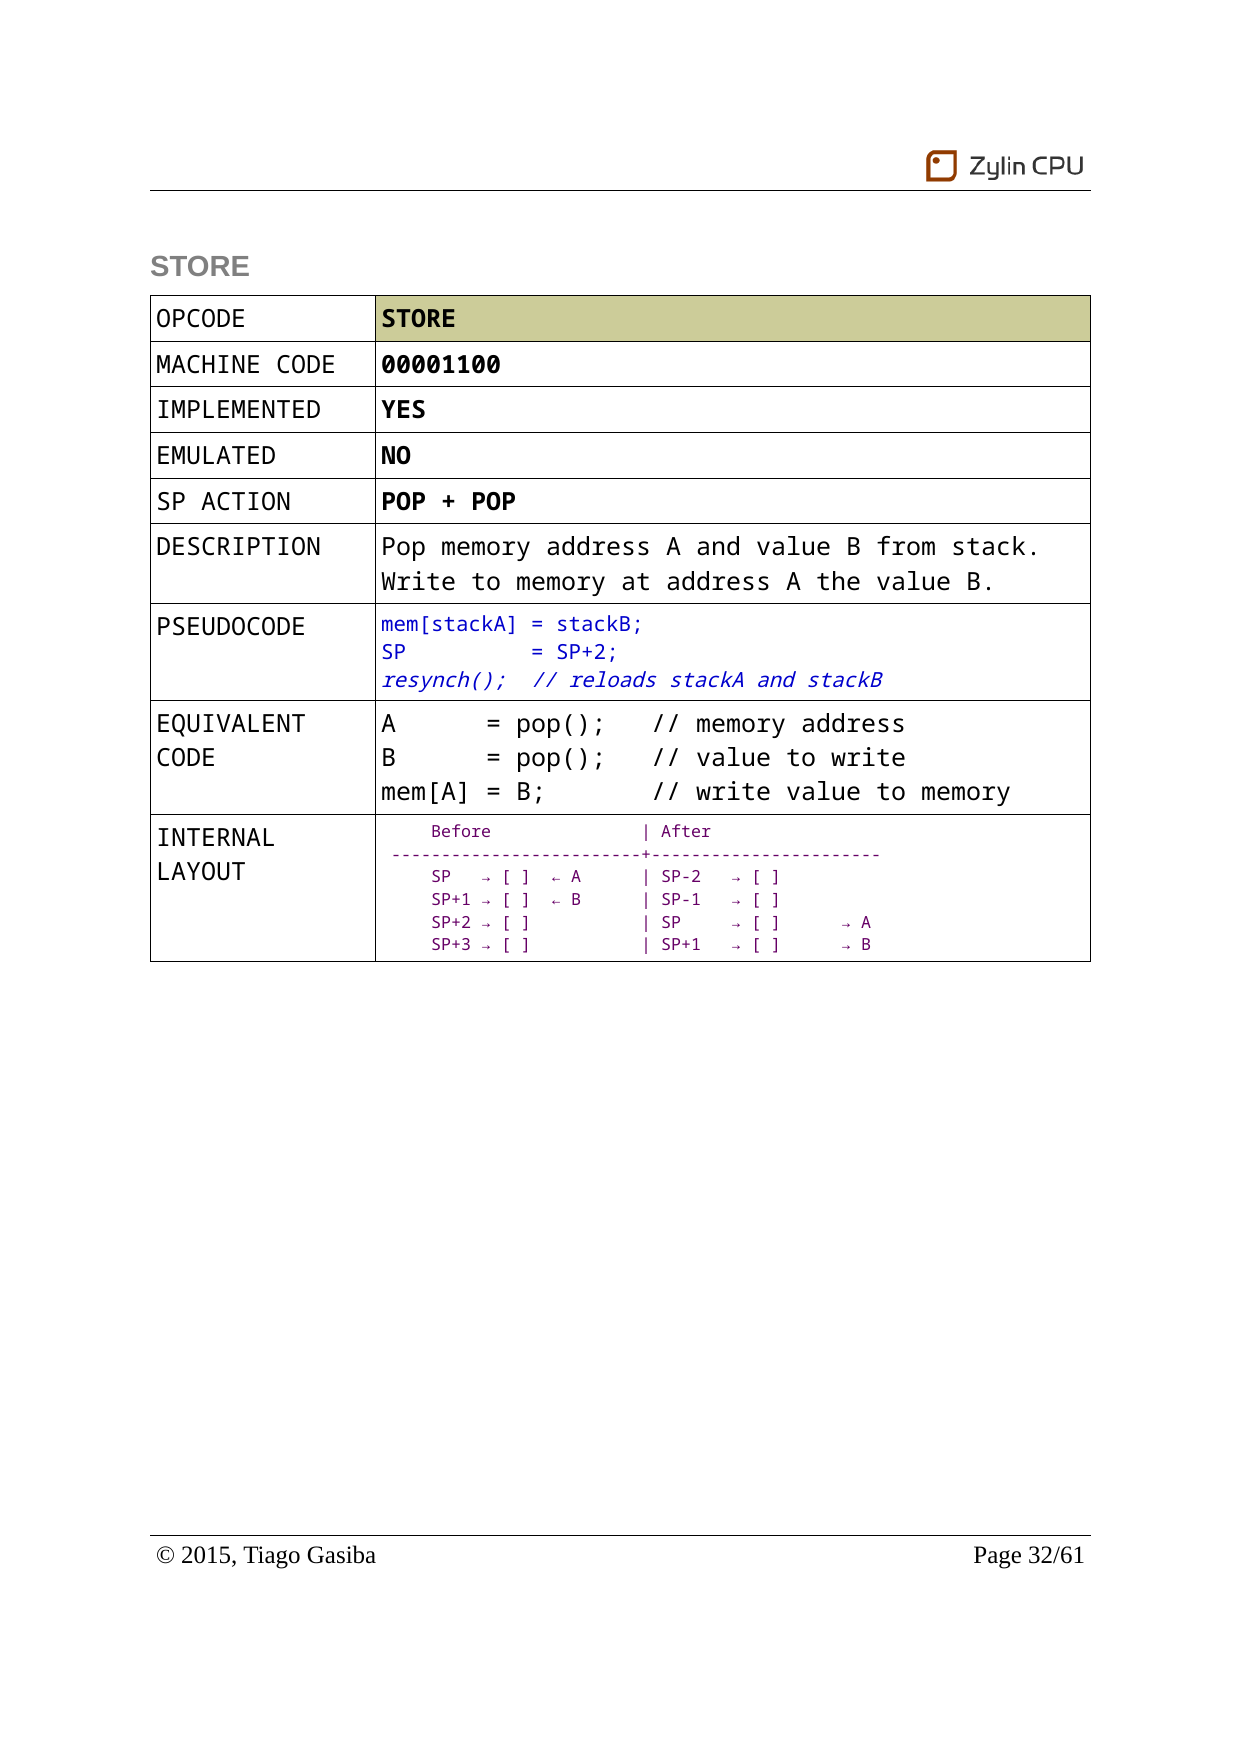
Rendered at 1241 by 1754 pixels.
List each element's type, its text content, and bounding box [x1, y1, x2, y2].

table_cell DESCRIPTION [151, 524, 375, 603]
table_cell MACHINE CODE [151, 342, 375, 386]
table_cell INTERNAL LAYOUT [151, 815, 375, 961]
table_cell Before | After -------------------------+----------------------- SP → [ ] ← A | SP-2 → [ ] SP+1 → [ ] ← B | SP-1 → [ ] SP+2 → [ ] | SP → [ ] → A SP+3 → [ ] | SP+1 → [ ] → B [376, 815, 1090, 961]
table_cell mem[stackA] = stackB; SP = SP+2; resynch(); // reloads stackA and stackB [376, 604, 1090, 700]
table_cell A = pop(); // memory address B = pop(); // value to write mem[A] = B; // write value to memory [376, 701, 1090, 814]
table_cell PSEUDOCODE [151, 604, 375, 700]
table_cell NO [376, 433, 1090, 478]
table_header OPCODE [151, 296, 375, 341]
table_cell YES [376, 387, 1090, 432]
table_header STORE [376, 296, 1090, 341]
table_cell 00001100 [376, 342, 1090, 386]
picture [922, 148, 1151, 185]
table_cell IMPLEMENTED [151, 387, 375, 432]
table_cell SP ACTION [151, 479, 375, 523]
table_cell Pop memory address A and value B from stack. Write to memory at address A the value B. [376, 524, 1090, 603]
table_cell EQUIVALENT CODE [151, 701, 375, 814]
table_cell EMULATED [151, 433, 375, 478]
subtitle STORE [150, 249, 1091, 283]
table_cell POP + POP [376, 479, 1090, 523]
